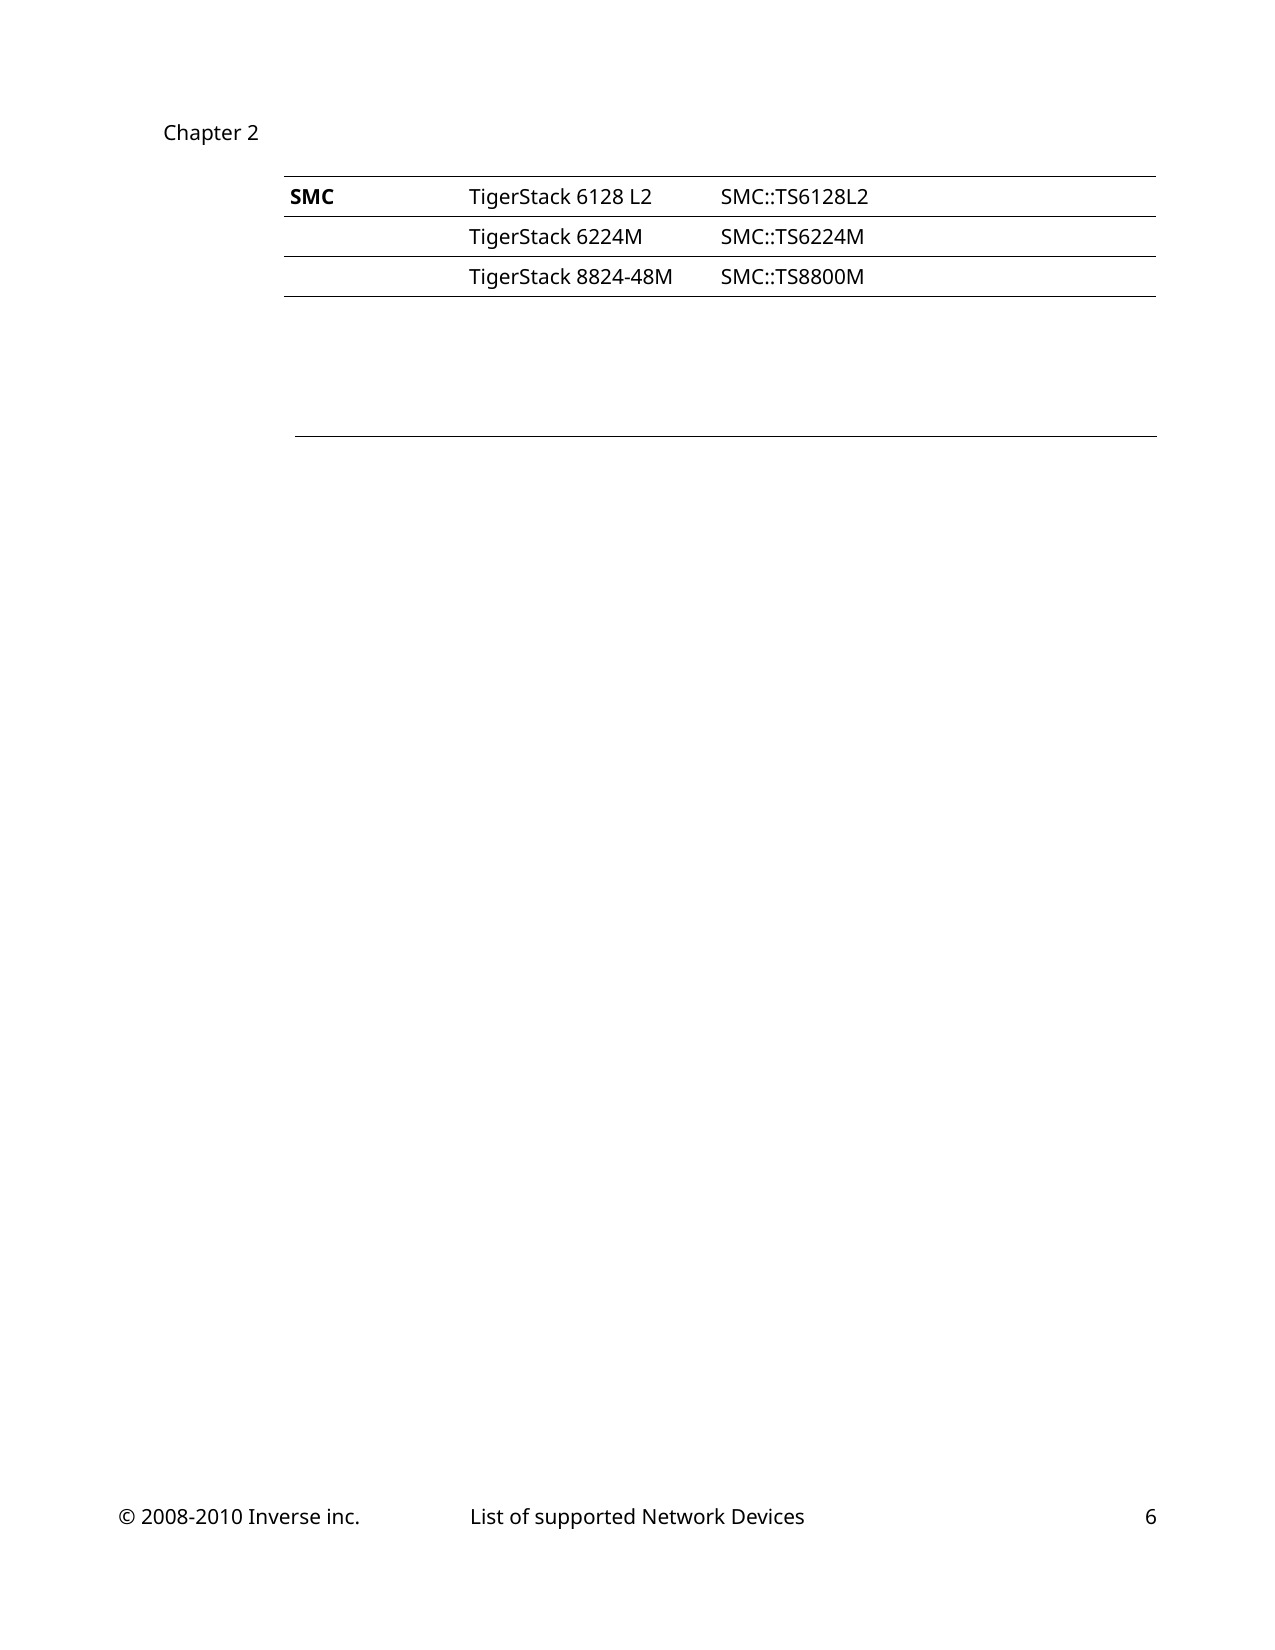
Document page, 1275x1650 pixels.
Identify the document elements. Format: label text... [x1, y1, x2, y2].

table_cell TigerStack 6128 L2 [463, 177, 715, 216]
table_cell SMC [284, 177, 463, 216]
table_cell SMC::TS6224M [715, 217, 1156, 256]
table_cell [284, 217, 463, 256]
table_cell SMC::TS6128L2 [715, 177, 1156, 216]
table_cell [284, 257, 463, 296]
table_cell TigerStack 6224M [463, 217, 715, 256]
table_cell SMC::TS8800M [715, 257, 1156, 296]
table_cell TigerStack 8824-48M [463, 257, 715, 296]
